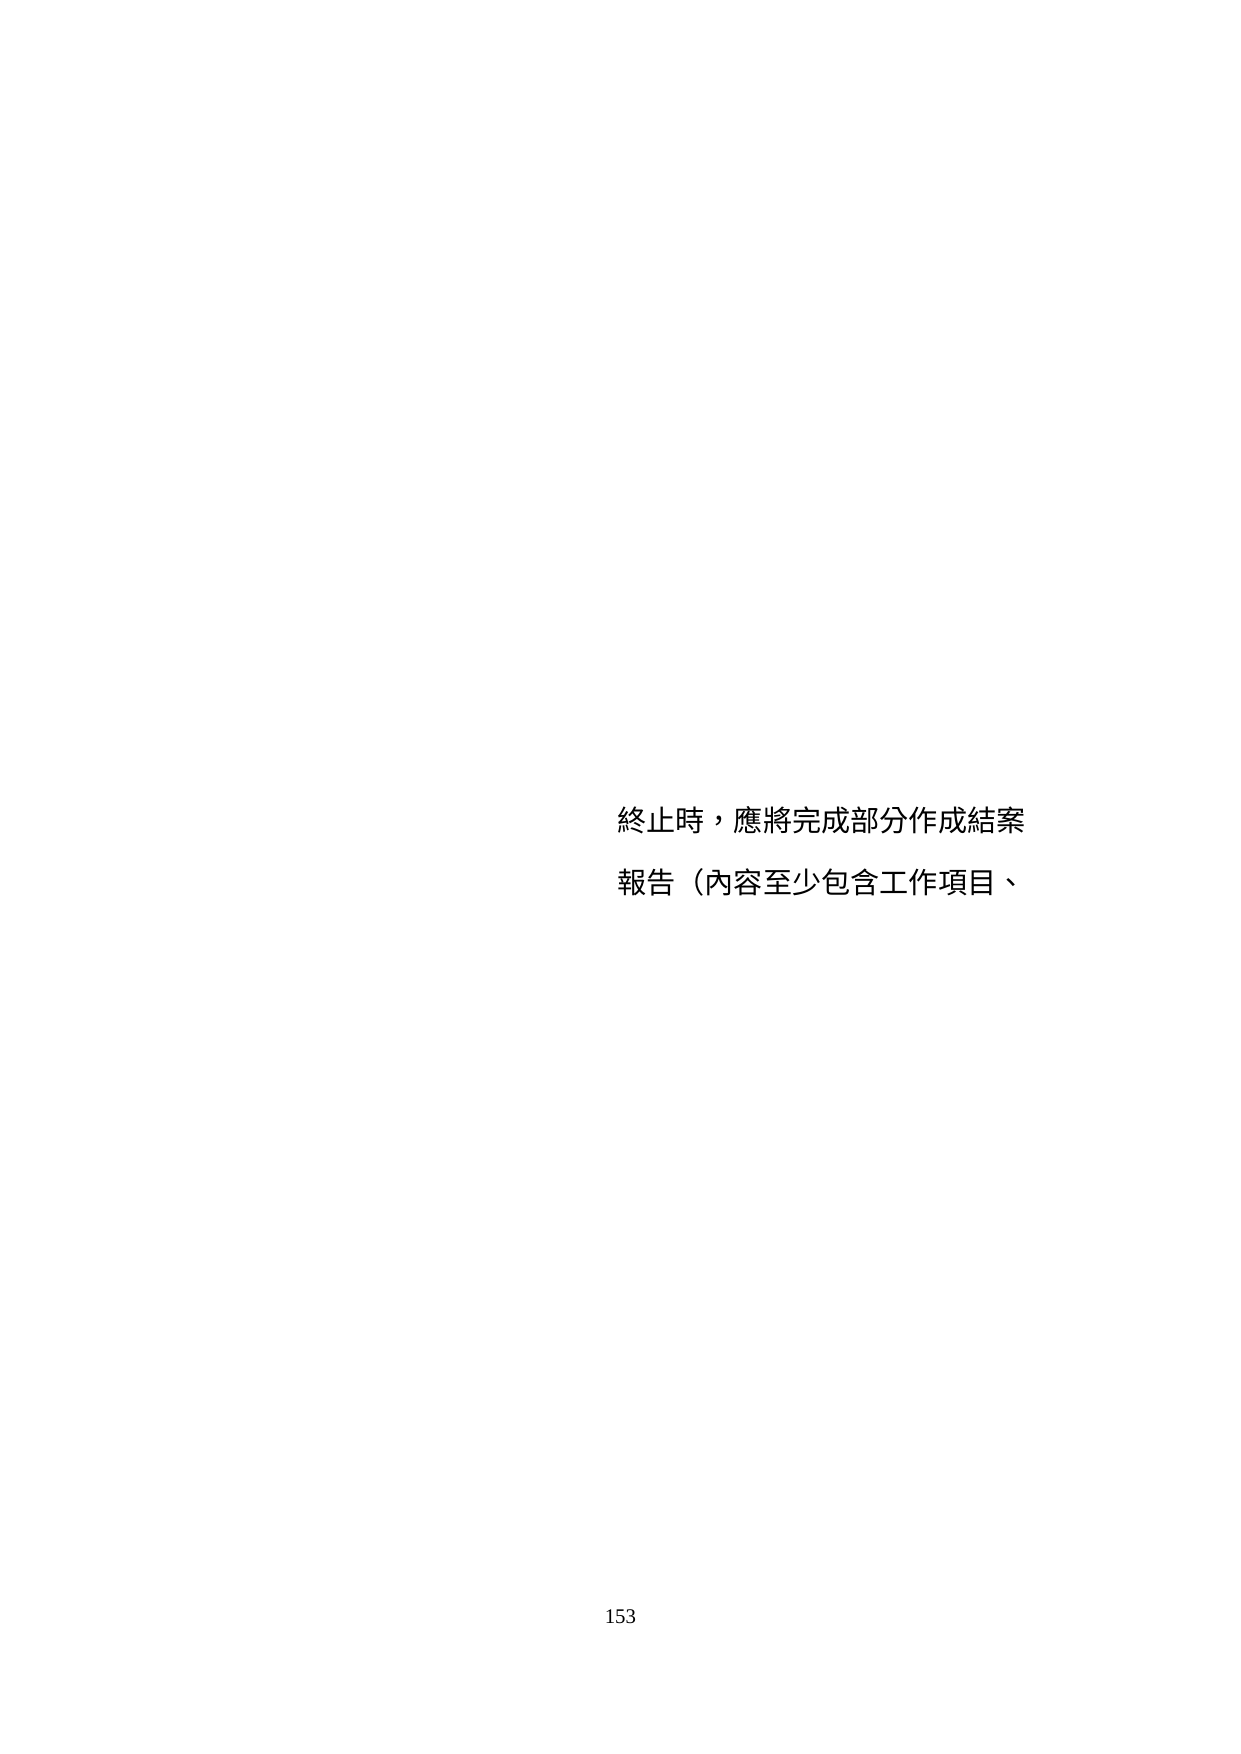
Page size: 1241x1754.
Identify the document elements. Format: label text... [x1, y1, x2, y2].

list 終止時，應將完成部分作成結案報告（內容至少包含工作項目、 [450, 777, 1053, 902]
